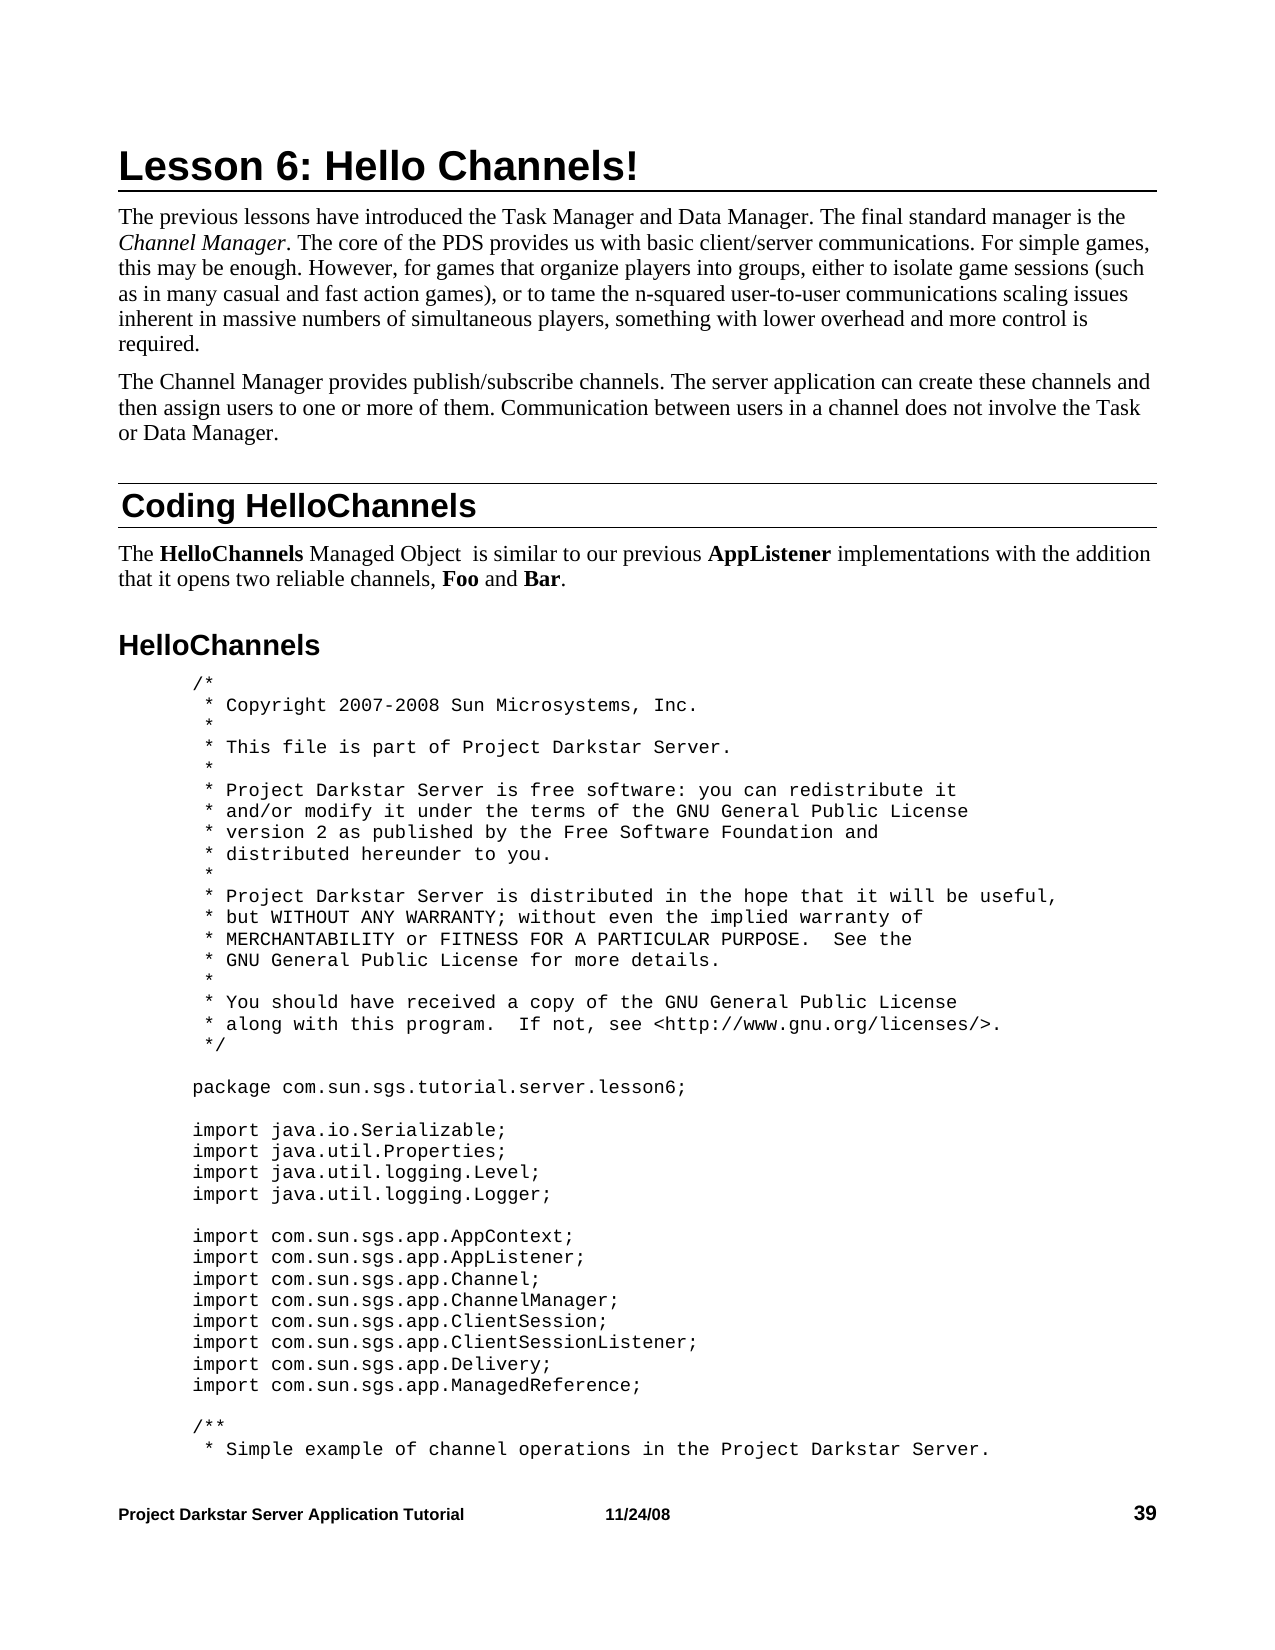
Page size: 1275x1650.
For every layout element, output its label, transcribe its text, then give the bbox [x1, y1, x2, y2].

text import com.sun.sgs.app.ClientSessionListener; [192, 1333, 1098, 1354]
text import java.util.logging.Level; [192, 1163, 1098, 1184]
text /** [192, 1418, 1098, 1439]
text import java.io.Serializable; [192, 1121, 1098, 1142]
text * Project Darkstar Server is distributed in the hope that it will be useful, [192, 887, 1098, 908]
text * but WITHOUT ANY WARRANTY; without even the implied warranty of [192, 908, 1098, 929]
text The Channel Manager provides publish/subscribe channels. The server application can create these channels and then assign users to one or more of them. Communication between users in a channel does not involve the Task or Data Manager. [118, 369, 1157, 446]
subtitle Coding HelloChannels [118, 484, 1157, 527]
text import com.sun.sgs.app.Channel; [192, 1269, 1098, 1291]
text import com.sun.sgs.app.AppListener; [192, 1248, 1098, 1269]
subtitle Lesson 6: Hello Channels! [118, 143, 1157, 190]
text import java.util.logging.Logger; [192, 1184, 1098, 1206]
text * Simple example of channel operations in the Project Darkstar Server. [192, 1439, 1098, 1461]
text import com.sun.sgs.app.ManagedReference; [192, 1376, 1098, 1397]
text import com.sun.sgs.app.AppContext; [192, 1227, 1098, 1248]
text * along with this program. If not, see <http://www.gnu.org/licenses/>. [192, 1014, 1098, 1036]
text import com.sun.sgs.app.ChannelManager; [192, 1291, 1098, 1312]
text * version 2 as published by the Free Software Foundation and [192, 823, 1098, 844]
text import java.util.Properties; [192, 1142, 1098, 1163]
text The HelloChannels Managed Object is similar to our previous AppListener implementations with the addition that it opens two reliable channels, Foo and Bar. [118, 541, 1157, 592]
text * You should have received a copy of the GNU General Public License [192, 993, 1098, 1014]
subtitle HelloChannels [118, 629, 1157, 662]
text import com.sun.sgs.app.ClientSession; [192, 1312, 1098, 1333]
text * MERCHANTABILITY or FITNESS FOR A PARTICULAR PURPOSE. See the [192, 929, 1098, 951]
text The previous lessons have introduced the Task Manager and Data Manager. The final standard manager is the Channel Manager. The core of the PDS provides us with basic client/server communications. For simple games, this may be enough. However, for games that organize players into groups, either to isolate game sessions (such as in many casual and fast action games), or to tame the n-squared user-to-user communications scaling issues inherent in massive numbers of simultaneous players, something with lower overhead and more control is required. [118, 204, 1157, 357]
text * This file is part of Project Darkstar Server. [192, 738, 1098, 759]
text package com.sun.sgs.tutorial.server.lesson6; [192, 1078, 1098, 1099]
text import com.sun.sgs.app.Delivery; [192, 1354, 1098, 1376]
text */ [192, 1036, 1098, 1057]
text * [192, 866, 1098, 887]
text * distributed hereunder to you. [192, 844, 1098, 866]
text * GNU General Public License for more details. [192, 951, 1098, 972]
text * [192, 717, 1098, 738]
text /* [192, 674, 1098, 696]
text * [192, 759, 1098, 781]
text * and/or modify it under the terms of the GNU General Public License [192, 802, 1098, 823]
text * Copyright 2007-2008 Sun Microsystems, Inc. [192, 696, 1098, 717]
text * Project Darkstar Server is free software: you can redistribute it [192, 781, 1098, 802]
text * [192, 972, 1098, 993]
